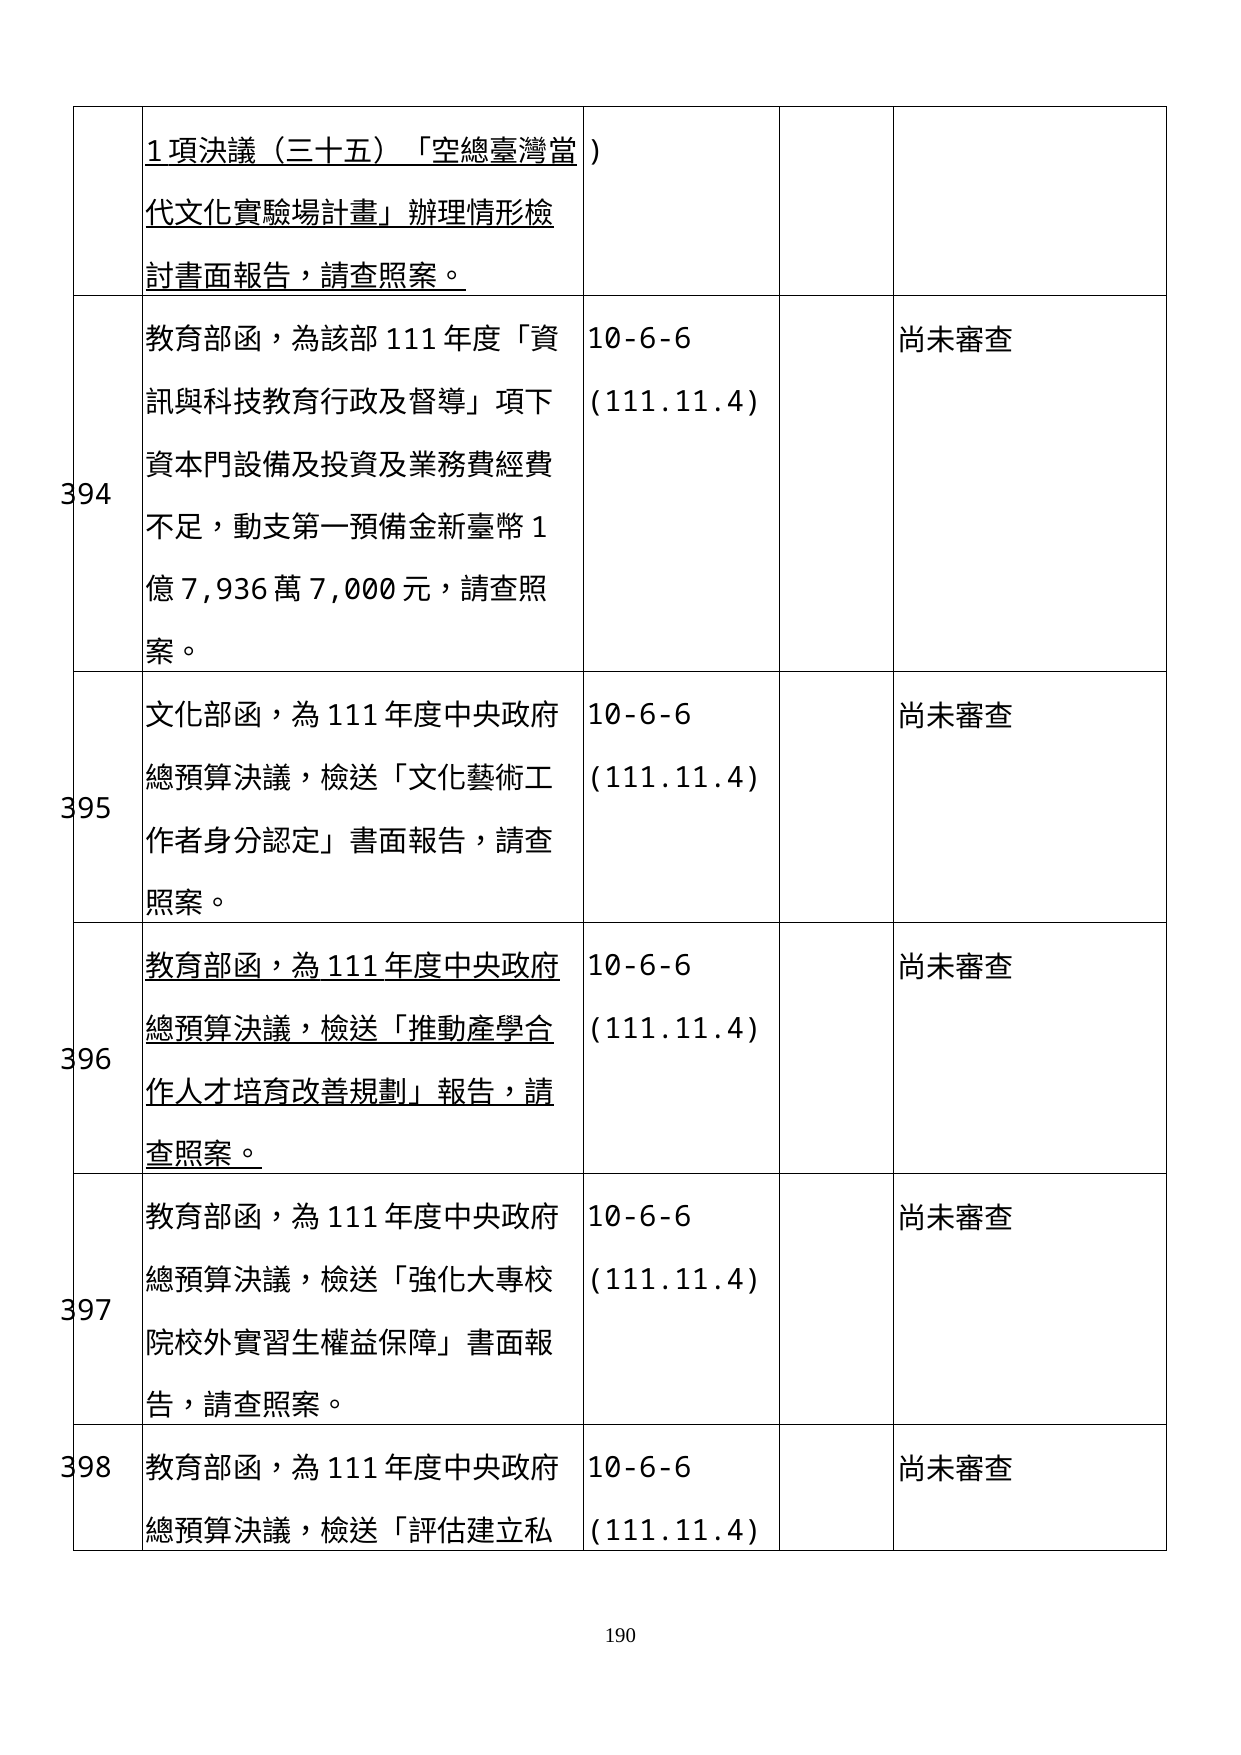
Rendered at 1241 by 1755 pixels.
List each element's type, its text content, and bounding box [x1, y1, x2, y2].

table_cell [74, 672, 142, 922]
table_cell 教育部函，為111年度中央政府總預算決議，檢送「推動產學合作人才培育改善規劃」報告，請查照案。 [143, 923, 583, 1173]
table_cell 尚未審查 [894, 923, 1166, 1173]
table_cell [780, 672, 893, 922]
table_cell [780, 1425, 893, 1550]
table_cell [74, 296, 142, 671]
table_cell 尚未審查 [894, 672, 1166, 922]
table_cell 尚未審查 [894, 1425, 1166, 1550]
table_cell 10-6-6 (111.11.4) [584, 296, 779, 671]
table_cell [74, 1174, 142, 1424]
table_cell 10-6-6 (111.11.4) [584, 1174, 779, 1424]
table_cell ) [584, 107, 779, 294]
table_cell 文化部函，為111年度中央政府總預算決議，檢送「文化藝術工作者身分認定」書面報告，請查照案。 [143, 672, 583, 922]
table_cell 尚未審查 [894, 296, 1166, 671]
table_cell [74, 107, 142, 294]
table_cell [894, 107, 1166, 294]
table_cell 10-6-6 (111.11.4) [584, 1425, 779, 1550]
table_cell [74, 923, 142, 1173]
table_cell [780, 107, 893, 294]
table_cell [780, 1174, 893, 1424]
table_cell [780, 296, 893, 671]
table_cell 尚未審查 [894, 1174, 1166, 1424]
table_cell 1項決議（三十五）「空總臺灣當代文化實驗場計畫」辦理情形檢討書面報告，請查照案。 [143, 107, 583, 294]
table_cell 教育部函，為111年度中央政府總預算決議，檢送「評估建立私 [143, 1425, 583, 1550]
table_cell 10-6-6 (111.11.4) [584, 923, 779, 1173]
table_cell [780, 923, 893, 1173]
table_cell 教育部函，為該部111年度「資訊與科技教育行政及督導」項下資本門設備及投資及業務費經費不足，動支第一預備金新臺幣1億7,936萬7,000元，請查照案。 [143, 296, 583, 671]
table_cell 教育部函，為111年度中央政府總預算決議，檢送「強化大專校院校外實習生權益保障」書面報告，請查照案。 [143, 1174, 583, 1424]
table_cell [74, 1425, 142, 1550]
table_cell 10-6-6 (111.11.4) [584, 672, 779, 922]
